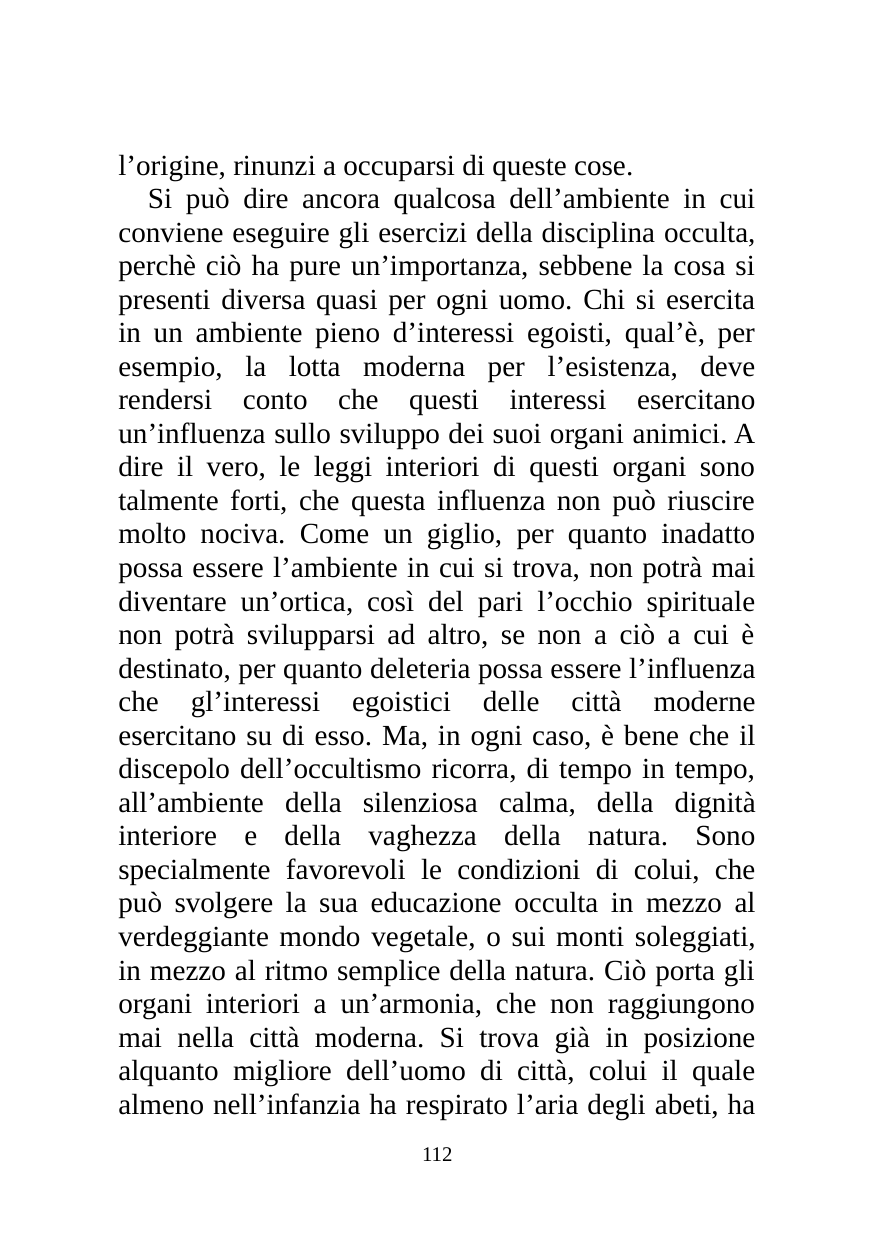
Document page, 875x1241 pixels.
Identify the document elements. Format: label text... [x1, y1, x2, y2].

text l’origine, rinunzi a occuparsi di queste cose. [118, 148, 756, 181]
text Si può dire ancora qualcosa dell’ambiente in cui conviene eseguire gli esercizi della disciplina occulta, perchè ciò ha pure un’importanza, sebbene la cosa si presenti diversa quasi per ogni uomo. Chi si esercita in un ambiente pieno d’interessi egoisti, qual’è, per esempio, la lotta moderna per l’esistenza, deve rendersi conto che questi interessi esercitano un’influenza sullo sviluppo dei suoi organi animici. A dire il vero, le leggi interiori di questi organi sono talmente forti, che questa influenza non può riuscire molto nociva. Come un giglio, per quanto inadatto possa essere l’ambiente in cui si trova, non potrà mai diventare un’ortica, così del pari l’occhio spirituale non potrà svilupparsi ad altro, se non a ciò a cui è destinato, per quanto deleteria possa essere l’influenza che gl’interessi egoistici delle città moderne esercitano su di esso. Ma, in ogni caso, è bene che il discepolo dell’occultismo ricorra, di tempo in tempo, all’ambiente della silenziosa calma, della dignità interiore e della vaghezza della natura. Sono specialmente favorevoli le condizioni di colui, che può svolgere la sua educazione occulta in mezzo al verdeggiante mondo vegetale, o sui monti soleggiati, in mezzo al ritmo semplice della natura. Ciò porta gli organi interiori a un’armonia, che non raggiungono mai nella città moderna. Si trova già in posizione alquanto migliore dell’uomo di città, colui il quale almeno nell’infanzia ha respirato l’aria degli abeti, ha [118, 181, 756, 1120]
